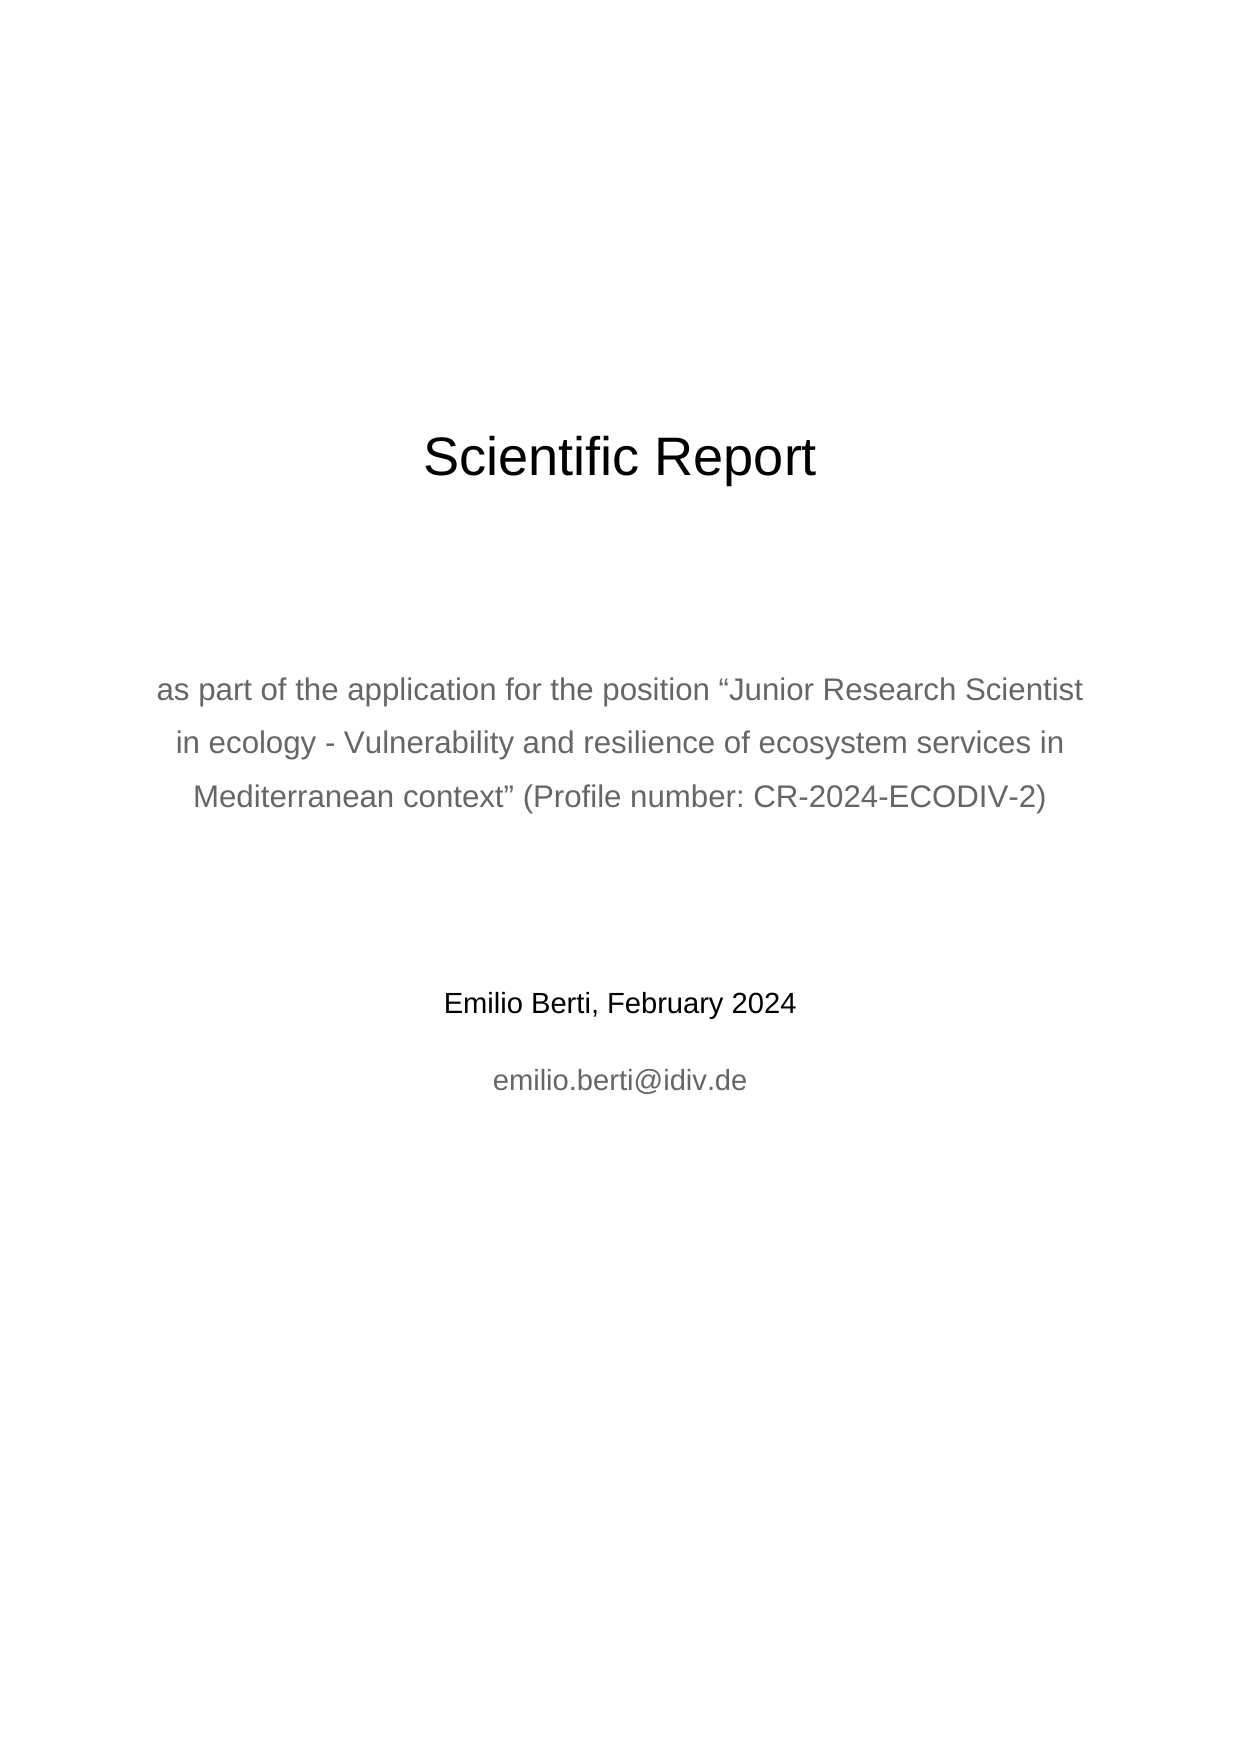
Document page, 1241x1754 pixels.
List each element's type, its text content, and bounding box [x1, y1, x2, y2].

text Emilio Berti, February 2024 [150, 986, 1090, 1020]
title Scientific Report [150, 424, 1090, 486]
subtitle as part of the application for the position “Junior Research Scientist in ecology - Vulnerability and resilience of ecosystem services in Mediterranean context” (Profile number: CR-2024-ECODIV-2) [150, 671, 1090, 814]
text emilio.berti@idiv.de [150, 1063, 1090, 1097]
